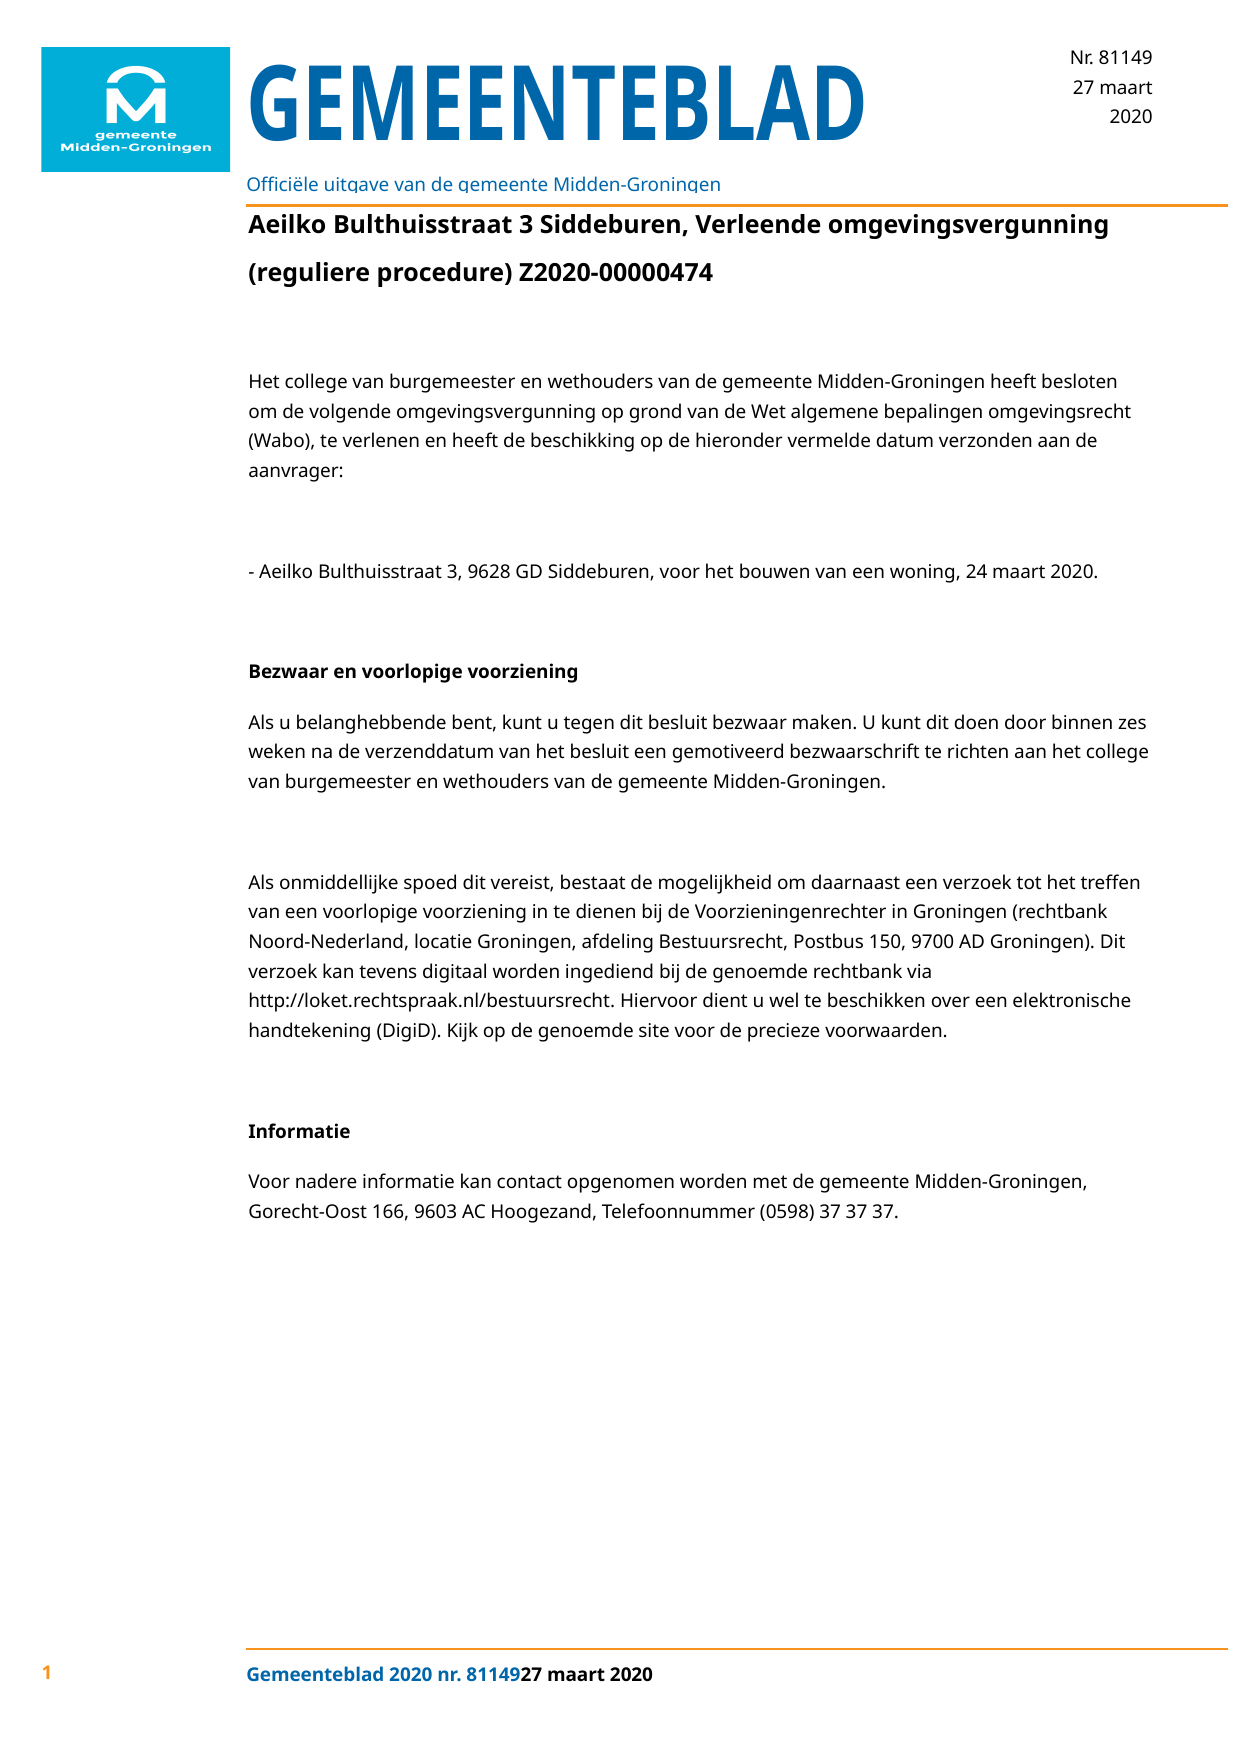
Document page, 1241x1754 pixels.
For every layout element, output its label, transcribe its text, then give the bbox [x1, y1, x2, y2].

text Als u belanghebbende bent, kunt u tegen dit besluit bezwaar maken. U kunt dit doen door binnen zes weken na de verzenddatum van het besluit een gemotiveerd bezwaarschrift te richten aan het college van burgemeester en wethouders van de gemeente Midden-Groningen. [248, 709, 1152, 794]
text Voor nadere informatie kan contact opgenomen worden met de gemeente Midden-Groningen, Gorecht-Oost 166, 9603 AC Hoogezand, Telefoonnummer (0598) 37 37 37. [248, 1168, 1152, 1224]
text Informatie [248, 1118, 1152, 1144]
text - Aeilko Bulthuisstraat 3, 9628 GD Siddeburen, voor het bouwen van een woning, 24 maart 2020. [248, 558, 1152, 584]
picture [108, 66, 164, 82]
text Aeilko Bulthuisstraat 3 Siddeburen, Verleende omgevingsvergunning (reguliere procedure) Z2020-00000474 [248, 207, 1152, 288]
picture [184, 146, 190, 153]
text Het college van burgemeester en wethouders van de gemeente Midden-Groningen heeft besloten om de volgende omgevingsvergunning op grond van de Wet algemene bepalingen omgevingsrecht (Wabo), te verlenen en heeft de beschikking op de hieronder vermelde datum verzonden aan de aanvrager: [248, 368, 1152, 483]
text Bezwaar en voorlopige voorziening [248, 659, 1152, 684]
text Als onmiddellijke spoed dit vereist, bestaat de mogelijkheid om daarnaast een verzoek tot het treffen van een voorlopige voorziening in te dienen bij de Voorzieningenrechter in Groningen (rechtbank Noord-Nederland, locatie Groningen, afdeling Bestuursrecht, Postbus 150, 9700 AD Groningen). Dit verzoek kan tevens digitaal worden ingediend bij de genoemde rechtbank via http://loket.rechtspraak.nl/bestuursrecht. Hiervoor dient u wel te beschikken over een elektronische handtekening (DigiD). Kijk op de genoemde site voor de precieze voorwaarden. [248, 869, 1152, 1043]
picture [107, 89, 165, 122]
